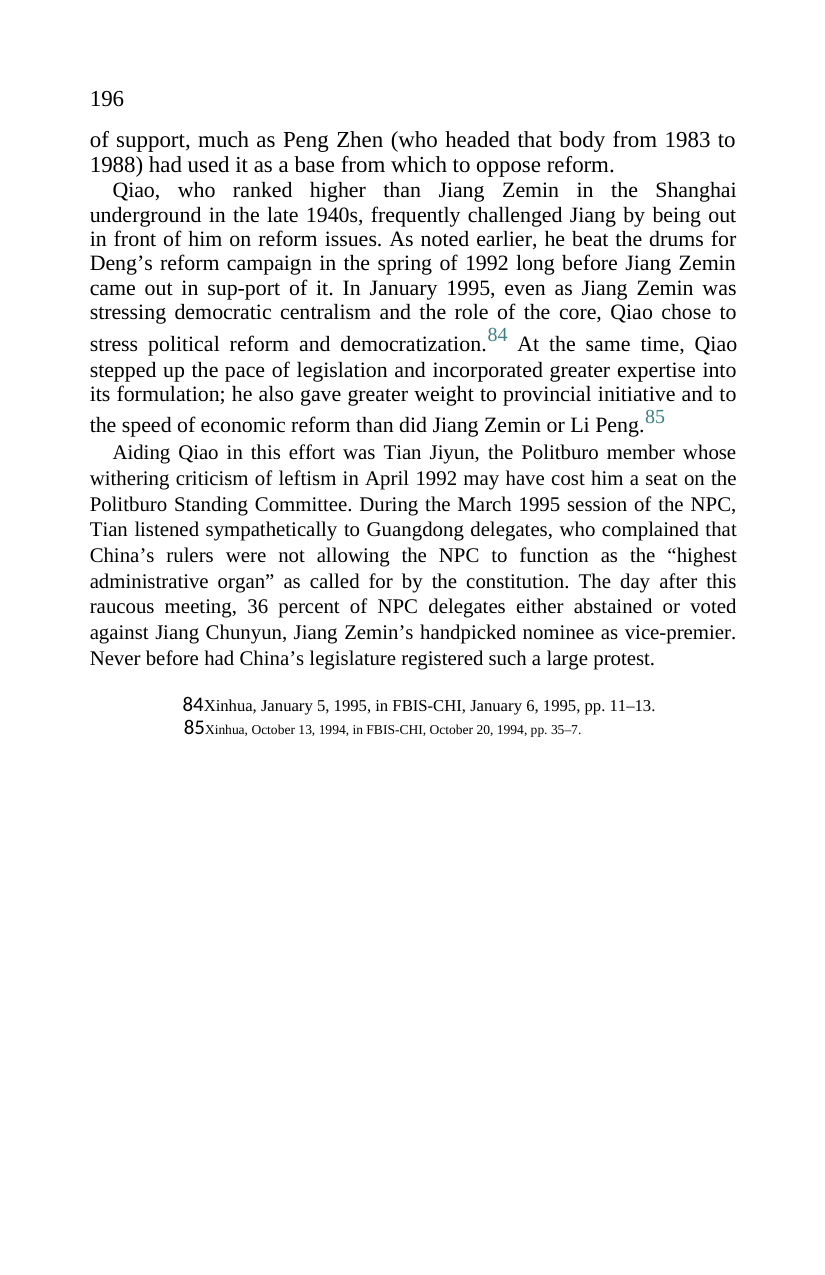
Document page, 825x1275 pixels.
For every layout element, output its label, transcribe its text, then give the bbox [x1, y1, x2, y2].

text 196 [89, 84, 737, 111]
text of support, much as Peng Zhen (who headed that body from 1983 to 1988) had used it as a base from which to oppose reform. [89, 127, 737, 178]
list Xinhua, January 5, 1995, in FBIS-CHI, January 6, 1995, pp. 11–13. [182, 692, 737, 717]
text Aiding Qiao in this effort was Tian Jiyun, the Politburo member whose withering criticism of leftism in April 1992 may have cost him a seat on the Politburo Standing Committee. During the March 1995 session of the NPC, Tian listened sympathetically to Guangdong delegates, who complained that China’s rulers were not allowing the NPC to function as the “highest administrative organ” as called for by the constitution. The day after this raucous meeting, 36 percent of NPC delegates either abstained or voted against Jiang Chunyun, Jiang Zemin’s handpicked nominee as vice-premier. Never before had China’s legislature registered such a large protest. [89, 440, 737, 670]
text Qiao, who ranked higher than Jiang Zemin in the Shanghai underground in the late 1940s, frequently challenged Jiang by being out in front of him on reform issues. As noted earlier, he beat the drums for Deng’s reform campaign in the spring of 1992 long before Jiang Zemin came out in sup-port of it. In January 1995, even as Jiang Zemin was stressing democratic centralism and the role of the core, Qiao chose to stress political reform and democratization.84 At the same time, Qiao stepped up the pace of legislation and incorporated greater expertise into its formulation; he also gave greater weight to provincial initiative and to the speed of economic reform than did Jiang Zemin or Li Peng.85 [89, 179, 737, 439]
list Xinhua, October 13, 1994, in FBIS-CHI, October 20, 1994, pp. 35–7. [184, 719, 737, 738]
